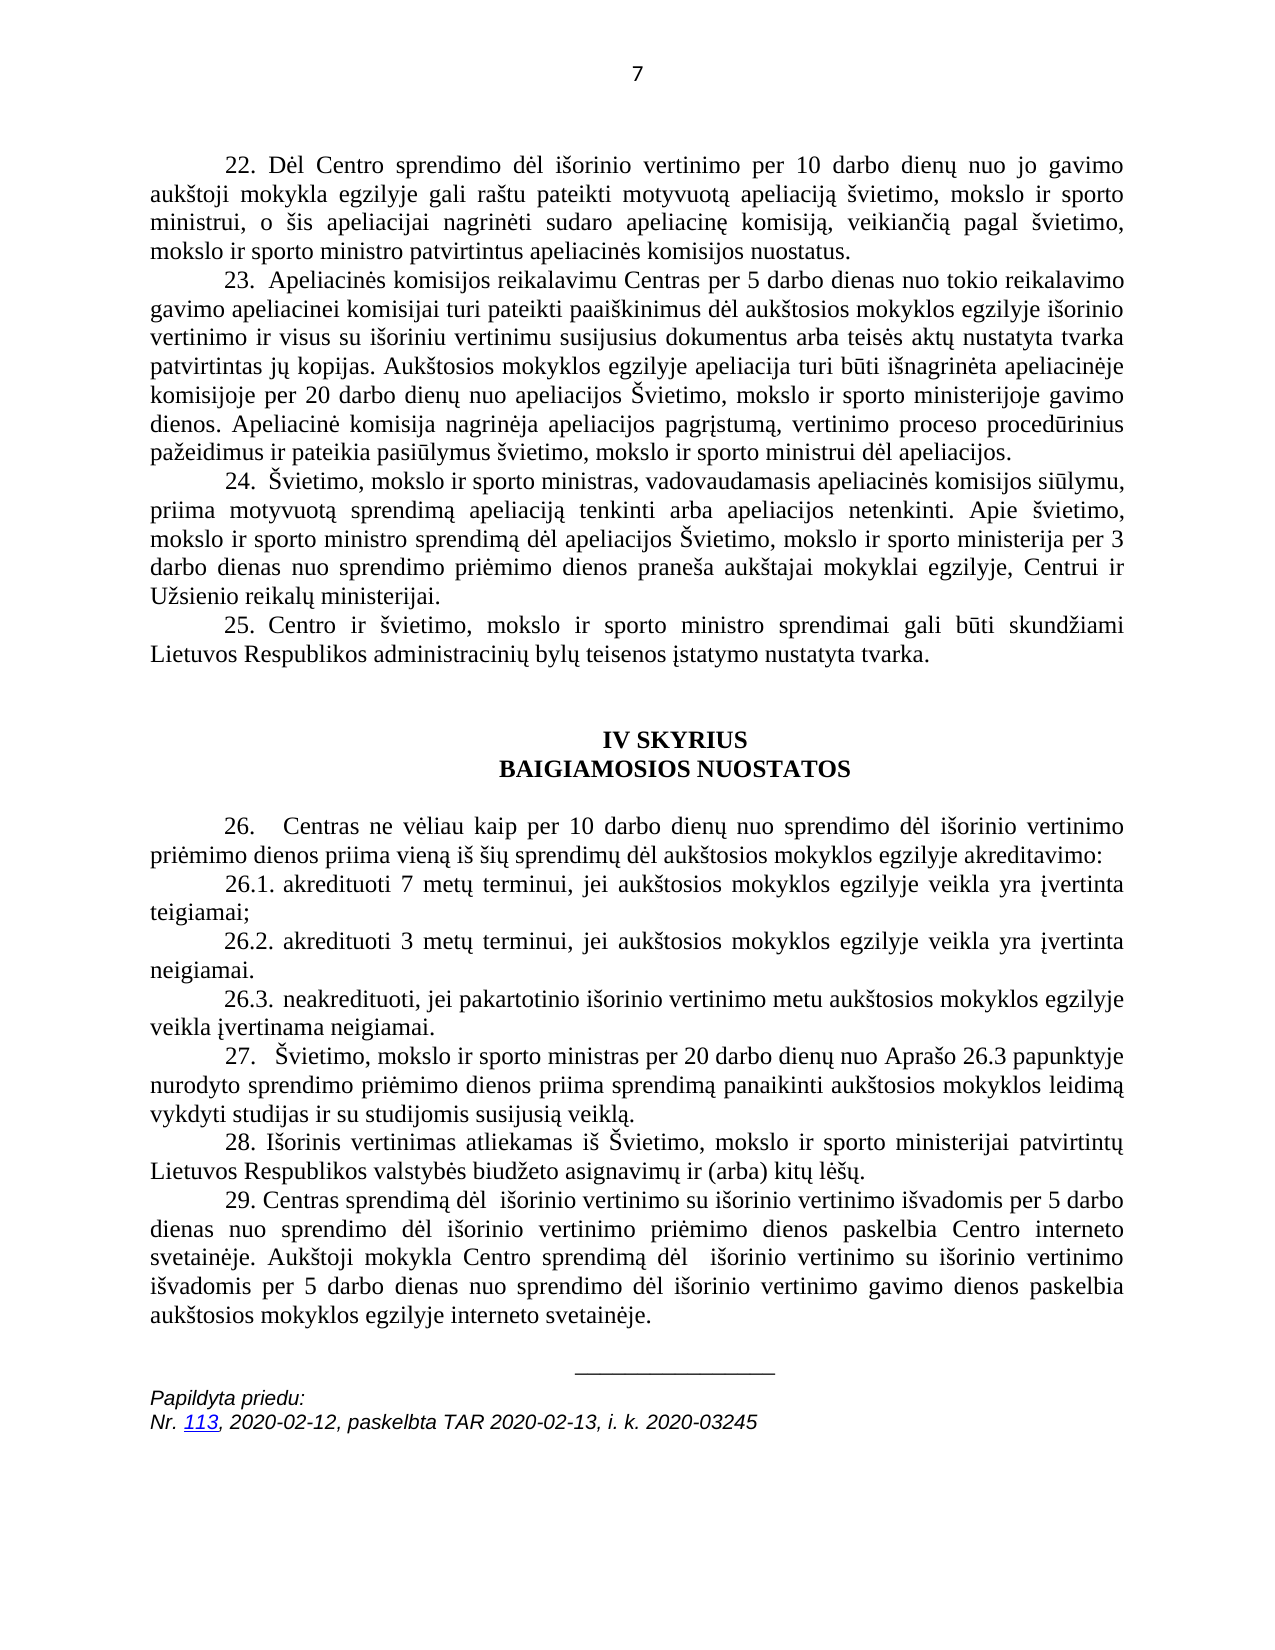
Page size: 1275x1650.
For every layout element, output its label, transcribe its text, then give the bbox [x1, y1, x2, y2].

text 26.1. akredituoti 7 metų terminui, jei aukštosios mokyklos egzilyje veikla yra įvertinta teigiamai; [150, 869, 1125, 926]
text 26.3. neakredituoti, jei pakartotinio išorinio vertinimo metu aukštosios mokyklos egzilyje veikla įvertinama neigiamai. [150, 984, 1125, 1041]
text 26.2. akredituoti 3 metų terminui, jei aukštosios mokyklos egzilyje veikla yra įvertinta neigiamai. [150, 926, 1125, 984]
text Nr. 113, 2020-02-12, paskelbta TAR 2020-02-13, i. k. 2020-03245 [150, 1410, 1125, 1434]
text 22. Dėl Centro sprendimo dėl išorinio vertinimo per 10 darbo dienų nuo jo gavimo aukštoji mokykla egzilyje gali raštu pateikti motyvuotą apeliaciją švietimo, mokslo ir sporto ministrui, o šis apeliacijai nagrinėti sudaro apeliacinę komisiją, veikiančią pagal švietimo, mokslo ir sporto ministro patvirtintus apeliacinės komisijos nuostatus. [150, 150, 1125, 265]
text 27. Švietimo, mokslo ir sporto ministras per 20 darbo dienų nuo Aprašo 26.3 papunktyje nurodyto sprendimo priėmimo dienos priima sprendimą panaikinti aukštosios mokyklos leidimą vykdyti studijas ir su studijomis susijusią veiklą. [150, 1041, 1125, 1127]
text IV SKYRIUS [150, 725, 1125, 754]
text 24. Švietimo, mokslo ir sporto ministras, vadovaudamasis apeliacinės komisijos siūlymu, priima motyvuotą sprendimą apeliaciją tenkinti arba apeliacijos netenkinti. Apie švietimo, mokslo ir sporto ministro sprendimą dėl apeliacijos Švietimo, mokslo ir sporto ministerija per 3 darbo dienas nuo sprendimo priėmimo dienos praneša aukštajai mokyklai egzilyje, Centrui ir Užsienio reikalų ministerijai. [150, 466, 1125, 610]
text –––––––––––––––– [150, 1357, 1125, 1386]
text BAIGIAMOSIOS NUOSTATOS [150, 754, 1125, 782]
text 29. Centras sprendimą dėl išorinio vertinimo su išorinio vertinimo išvadomis per 5 darbo dienas nuo sprendimo dėl išorinio vertinimo priėmimo dienos paskelbia Centro interneto svetainėje. Aukštoji mokykla Centro sprendimą dėl išorinio vertinimo su išorinio vertinimo išvadomis per 5 darbo dienas nuo sprendimo dėl išorinio vertinimo gavimo dienos paskelbia aukštosios mokyklos egzilyje interneto svetainėje. [150, 1185, 1125, 1329]
text 28. Išorinis vertinimas atliekamas iš Švietimo, mokslo ir sporto ministerijai patvirtintų Lietuvos Respublikos valstybės biudžeto asignavimų ir (arba) kitų lėšų. [150, 1127, 1125, 1185]
text Papildyta priedu: [150, 1386, 1125, 1410]
text 25. Centro ir švietimo, mokslo ir sporto ministro sprendimai gali būti skundžiami Lietuvos Respublikos administracinių bylų teisenos įstatymo nustatyta tvarka. [150, 610, 1125, 667]
text 23. Apeliacinės komisijos reikalavimu Centras per 5 darbo dienas nuo tokio reikalavimo gavimo apeliacinei komisijai turi pateikti paaiškinimus dėl aukštosios mokyklos egzilyje išorinio vertinimo ir visus su išoriniu vertinimu susijusius dokumentus arba teisės aktų nustatyta tvarka patvirtintas jų kopijas. Aukštosios mokyklos egzilyje apeliacija turi būti išnagrinėta apeliacinėje komisijoje per 20 darbo dienų nuo apeliacijos Švietimo, mokslo ir sporto ministerijoje gavimo dienos. Apeliacinė komisija nagrinėja apeliacijos pagrįstumą, vertinimo proceso procedūrinius pažeidimus ir pateikia pasiūlymus švietimo, mokslo ir sporto ministrui dėl apeliacijos. [150, 265, 1125, 466]
text 26. Centras ne vėliau kaip per 10 darbo dienų nuo sprendimo dėl išorinio vertinimo priėmimo dienos priima vieną iš šių sprendimų dėl aukštosios mokyklos egzilyje akreditavimo: [150, 811, 1125, 869]
